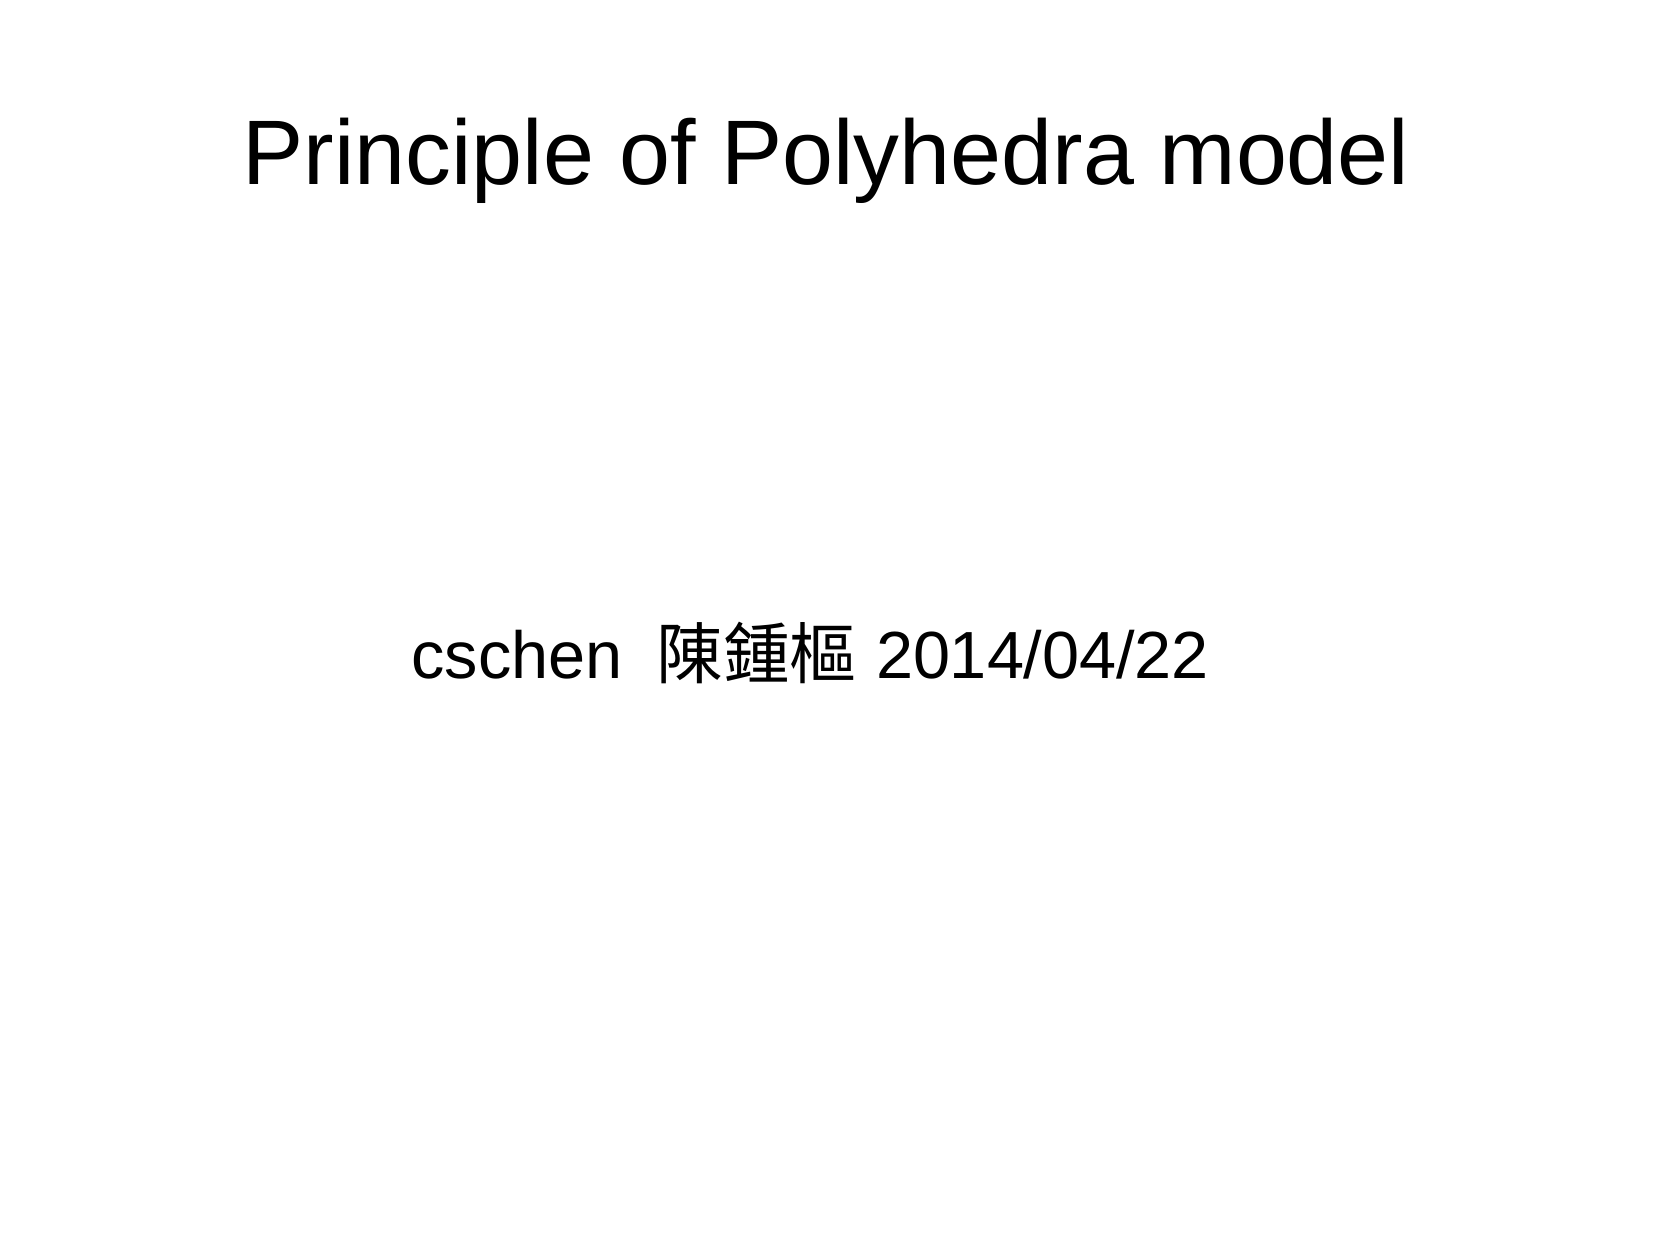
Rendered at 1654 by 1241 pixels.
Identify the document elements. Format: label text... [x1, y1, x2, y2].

title Principle of Polyhedra model [82, 49, 1571, 257]
subtitle cschen 陳鍾樞2014/04/22 [82, 290, 1538, 1010]
